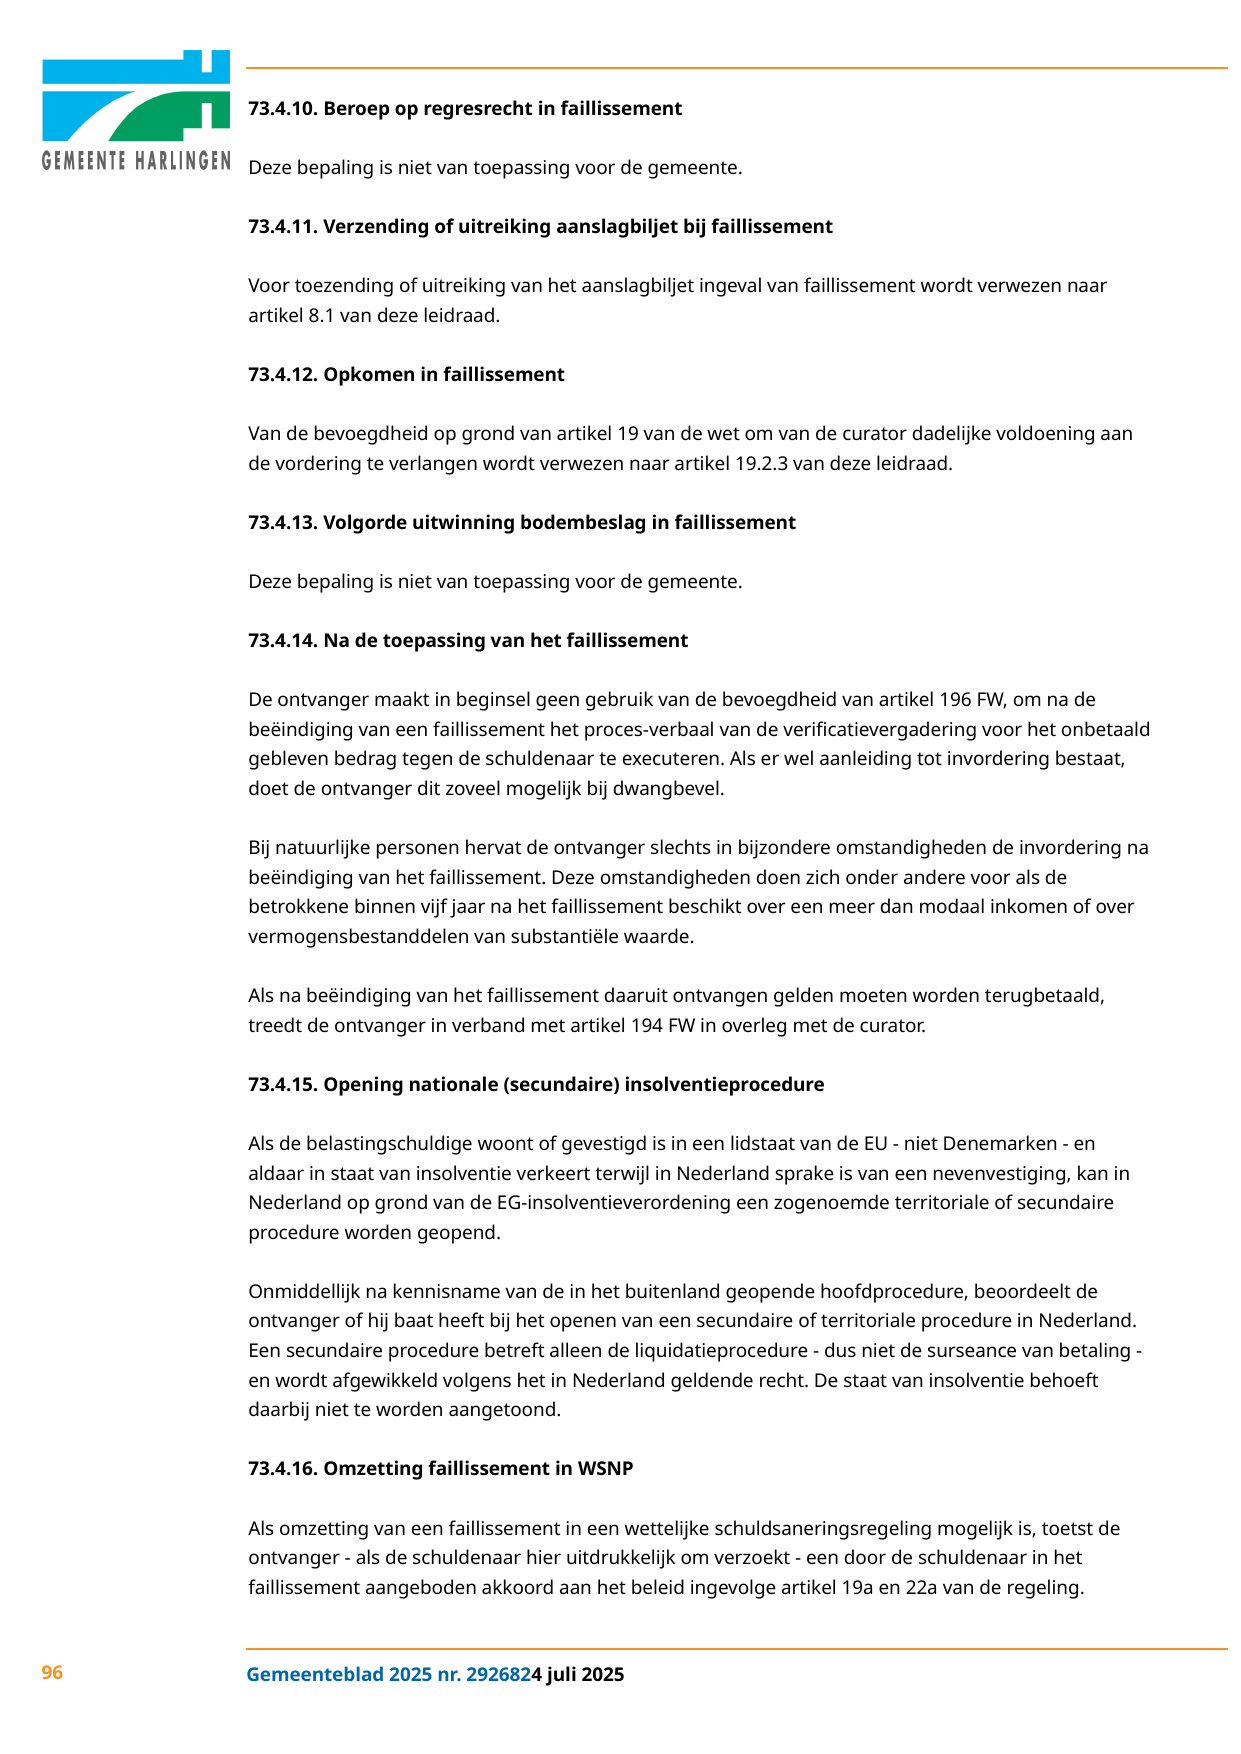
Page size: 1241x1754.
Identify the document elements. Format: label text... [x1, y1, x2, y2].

text Deze bepaling is niet van toepassing voor de gemeente. [248, 154, 1152, 180]
picture [41, 47, 231, 172]
text Als de belastingschuldige woont of gevestigd is in een lidstaat van de EU - niet Denemarken - en aldaar in staat van insolventie verkeert terwijl in Nederland sprake is van een nevenvestiging, kan in Nederland op grond van de EG-insolventieverordening een zogenoemde territoriale of secundaire procedure worden geopend. [248, 1130, 1152, 1245]
text Bij natuurlijke personen hervat de ontvanger slechts in bijzondere omstandigheden de invordering na beëindiging van het faillissement. Deze omstandigheden doen zich onder andere voor als de betrokkene binnen vijf jaar na het faillissement beschikt over een meer dan modaal inkomen of over vermogensbestanddelen van substantiële waarde. [248, 834, 1152, 949]
text De ontvanger maakt in beginsel geen gebruik van de bevoegdheid van artikel 196 FW, om na de beëindiging van een faillissement het proces-verbaal van de verificatievergadering voor het onbetaald gebleven bedrag tegen de schuldenaar te executeren. Als er wel aanleiding tot invordering bestaat, doet de ontvanger dit zoveel mogelijk bij dwangbevel. [248, 686, 1152, 801]
text 73.4.12. Opkomen in faillissement [248, 361, 1152, 387]
text Als omzetting van een faillissement in een wettelijke schuldsaneringsregeling mogelijk is, toetst de ontvanger - als de schuldenaar hier uitdrukkelijk om verzoekt - een door de schuldenaar in het faillissement aangeboden akkoord aan het beleid ingevolge artikel 19a en 22a van de regeling. [248, 1515, 1152, 1600]
text Van de bevoegdheid op grond van artikel 19 van de wet om van de curator dadelijke voldoening aan de vordering te verlangen wordt verwezen naar artikel 19.2.3 van deze leidraad. [248, 420, 1152, 476]
text 73.4.14. Na de toepassing van het faillissement [248, 627, 1152, 653]
text Deze bepaling is niet van toepassing voor de gemeente. [248, 568, 1152, 594]
text 73.4.15. Opening nationale (secundaire) insolventieprocedure [248, 1071, 1152, 1097]
text 73.4.16. Omzetting faillissement in WSNP [248, 1456, 1152, 1481]
text Onmiddellijk na kennisname van de in het buitenland geopende hoofdprocedure, beoordeelt de ontvanger of hij baat heeft bij het openen van een secundaire of territoriale procedure in Nederland. Een secundaire procedure betreft alleen de liquidatieprocedure - dus niet de surseance van betaling - en wordt afgewikkeld volgens het in Nederland geldende recht. De staat van insolventie behoeft daarbij niet te worden aangetoond. [248, 1278, 1152, 1422]
text 73.4.10. Beroep op regresrecht in faillissement [248, 95, 1152, 121]
text 73.4.13. Volgorde uitwinning bodembeslag in faillissement [248, 509, 1152, 535]
text Als na beëindiging van het faillissement daaruit ontvangen gelden moeten worden terugbetaald, treedt de ontvanger in verband met artikel 194 FW in overleg met de curator. [248, 982, 1152, 1038]
text Voor toezending of uitreiking van het aanslagbiljet ingeval van faillissement wordt verwezen naar artikel 8.1 van deze leidraad. [248, 272, 1152, 328]
text 73.4.11. Verzending of uitreiking aanslagbiljet bij faillissement [248, 213, 1152, 239]
